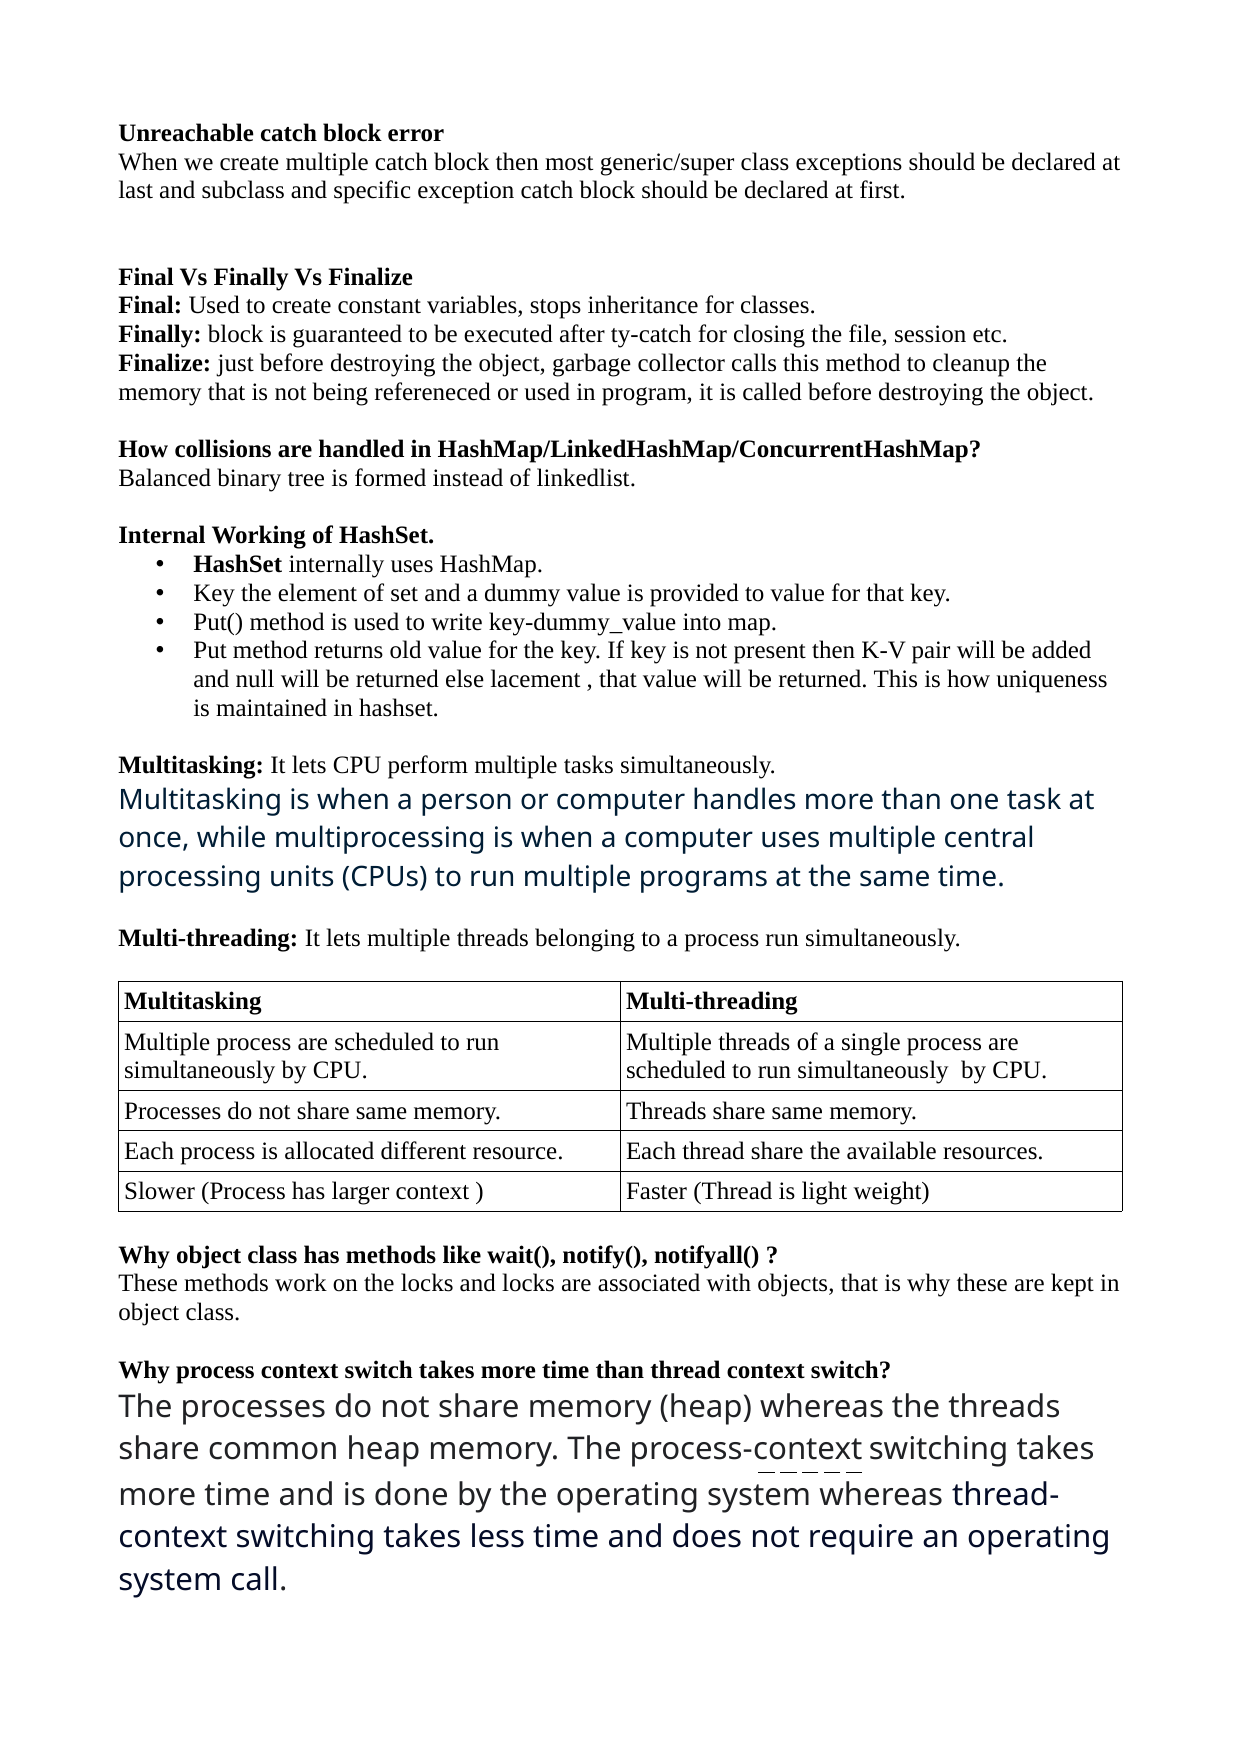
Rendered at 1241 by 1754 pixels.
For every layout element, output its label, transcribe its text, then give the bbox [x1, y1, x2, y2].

text Finalize: just before destroying the object, garbage collector calls this method to cleanup the memory that is not being refereneced or used in program, it is called before destroying the object. [118, 348, 1122, 406]
text Why process context switch takes more time than thread context switch? [118, 1355, 1122, 1383]
text Why object class has methods like wait(), notify(), notifyall() ? [118, 1240, 1122, 1268]
text Multitasking is when a person or computer handles more than one task at once, while multiprocessing is when a computer uses multiple central processing units (CPUs) to run multiple programs at the same time. [118, 779, 1122, 894]
text [118, 1599, 1122, 1628]
table_cell Each thread share the available resources. [621, 1131, 1122, 1171]
text Balanced binary tree is formed instead of linkedlist. [118, 463, 1122, 492]
text Final: Used to create constant variables, stops inheritance for classes. [118, 291, 1122, 319]
text The processes do not share memory (heap) whereas the threads share common heap memory. The process-context switching takes more time and is done by the operating system whereas thread-context switching takes less time and does not require an operating system call. [118, 1383, 1122, 1599]
text Finally: block is guaranteed to be executed after ty-catch for closing the file, session etc. [118, 319, 1122, 348]
text Final Vs Finally Vs Finalize [118, 262, 1122, 291]
text When we create multiple catch block then most generic/super class exceptions should be declared at last and subclass and specific exception catch block should be declared at first. [118, 147, 1122, 204]
table_cell Each process is allocated different resource. [119, 1131, 620, 1171]
text Multitasking: It lets CPU perform multiple tasks simultaneously. [118, 751, 1122, 779]
table_cell Threads share same memory. [621, 1091, 1122, 1130]
table_cell Processes do not share same memory. [119, 1091, 620, 1130]
list HashSet internally uses HashMap. [156, 549, 1122, 578]
table_header Multi-threading [621, 982, 1122, 1021]
text Unreachable catch block error [118, 118, 1122, 147]
table_cell Faster (Thread is light weight) [621, 1172, 1122, 1211]
table_cell Multiple threads of a single process are scheduled to run simultaneously by CPU. [621, 1022, 1122, 1090]
list Put() method is used to write key-dummy_value into map. [156, 607, 1122, 636]
text Internal Working of HashSet. [118, 521, 1122, 549]
table_header Multitasking [119, 982, 620, 1021]
text Multi-threading: It lets multiple threads belonging to a process run simultaneously. [118, 923, 1122, 952]
table_cell Multiple process are scheduled to run simultaneously by CPU. [119, 1022, 620, 1090]
list Key the element of set and a dummy value is provided to value for that key. [156, 578, 1122, 607]
text How collisions are handled in HashMap/LinkedHashMap/ConcurrentHashMap? [118, 434, 1122, 463]
text These methods work on the locks and locks are associated with objects, that is why these are kept in object class. [118, 1268, 1122, 1326]
table_cell Slower (Process has larger context ) [119, 1172, 620, 1211]
list Put method returns old value for the key. If key is not present then K-V pair will be added and null will be returned else lacement , that value will be returned. This is how uniqueness is maintained in hashset. [156, 636, 1122, 722]
